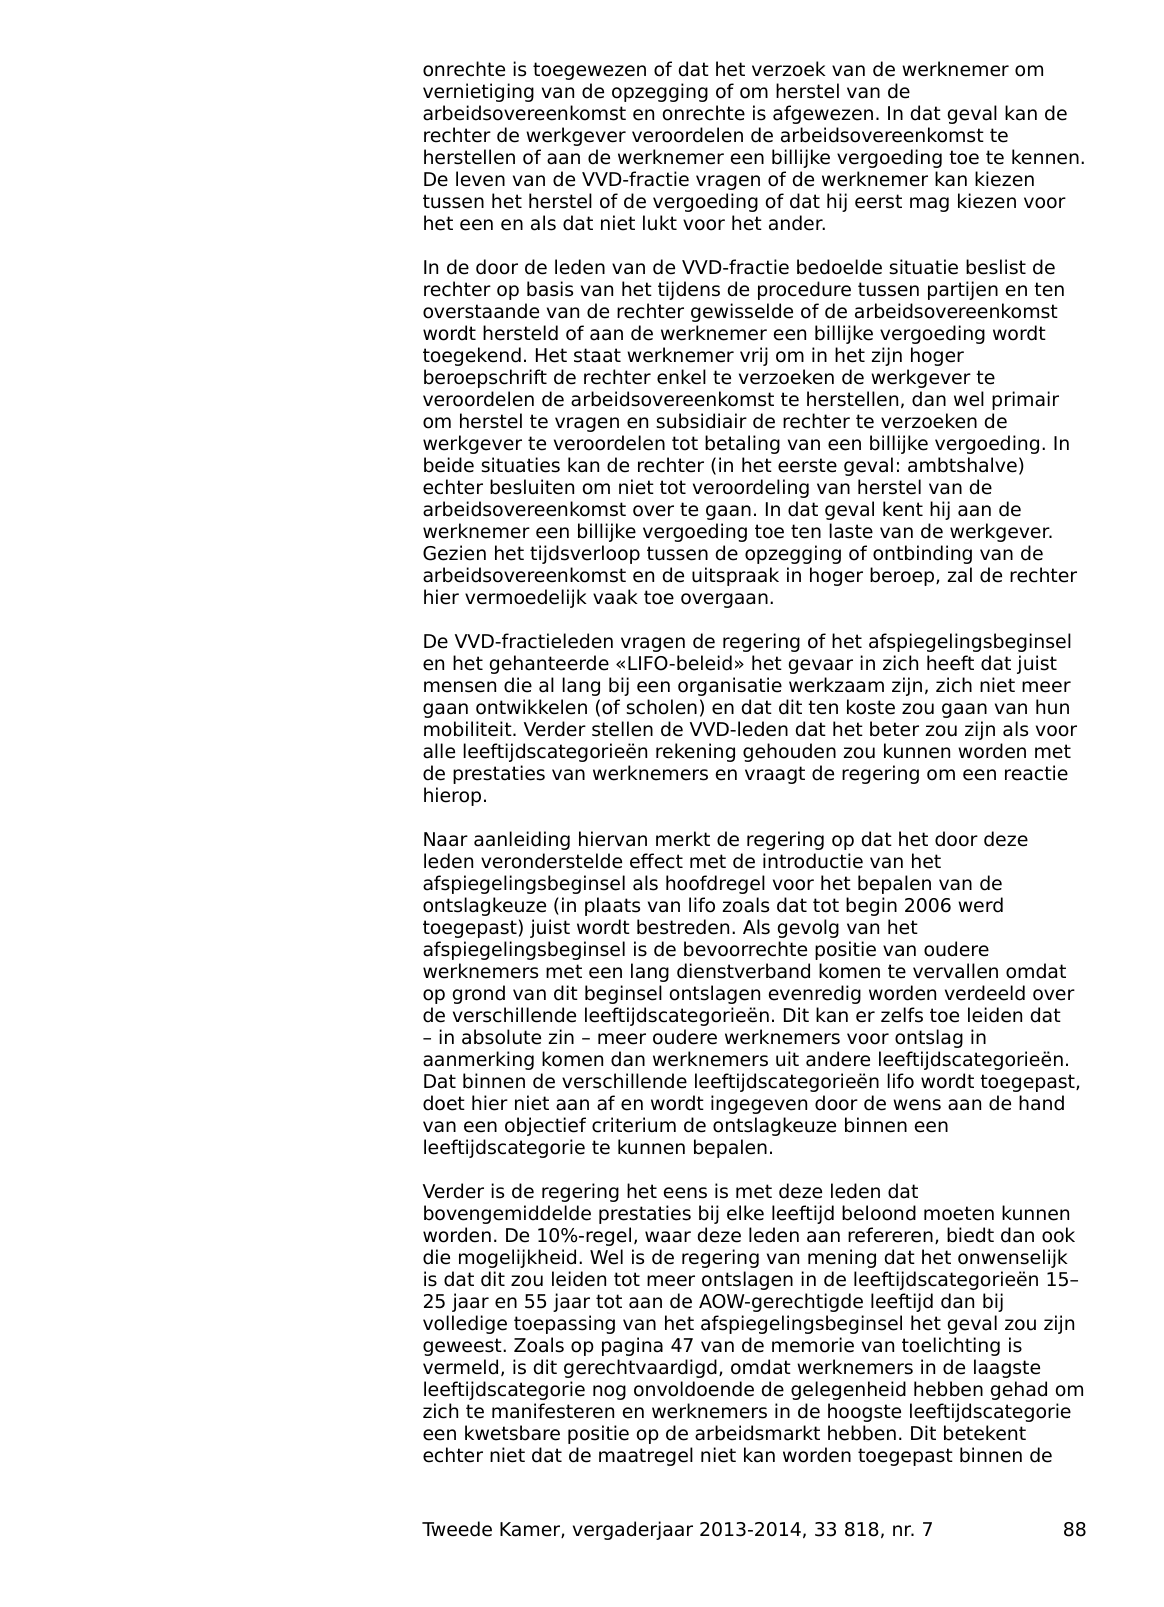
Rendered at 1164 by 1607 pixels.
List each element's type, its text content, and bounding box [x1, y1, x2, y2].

text onrechte is toegewezen of dat het verzoek van de werknemer om vernietiging van de opzegging of om herstel van de arbeidsovereenkomst en onrechte is afgewezen. In dat geval kan de rechter de werkgever veroordelen de arbeidsovereenkomst te herstellen of aan de werknemer een billijke vergoeding toe te kennen. De leven van de VVD-fractie vragen of de werknemer kan kiezen tussen het herstel of de vergoeding of dat hij eerst mag kiezen voor het een en als dat niet lukt voor het ander. [422, 59, 1087, 235]
text In de door de leden van de VVD-fractie bedoelde situatie beslist de rechter op basis van het tijdens de procedure tussen partijen en ten overstaande van de rechter gewisselde of de arbeidsovereenkomst wordt hersteld of aan de werknemer een billijke vergoeding wordt toegekend. Het staat werknemer vrij om in het zijn hoger beroepschrift de rechter enkel te verzoeken de werkgever te veroordelen de arbeidsovereenkomst te herstellen, dan wel primair om herstel te vragen en subsidiair de rechter te verzoeken de werkgever te veroordelen tot betaling van een billijke vergoeding. In beide situaties kan de rechter (in het eerste geval: ambtshalve) echter besluiten om niet tot veroordeling van herstel van de arbeidsovereenkomst over te gaan. In dat geval kent hij aan de werknemer een billijke vergoeding toe ten laste van de werkgever. Gezien het tijdsverloop tussen de opzegging of ontbinding van de arbeidsovereenkomst en de uitspraak in hoger beroep, zal de rechter hier vermoedelijk vaak toe overgaan. [422, 257, 1087, 609]
text Verder is de regering het eens is met deze leden dat bovengemiddelde prestaties bij elke leeftijd beloond moeten kunnen worden. De 10%-regel, waar deze leden aan refereren, biedt dan ook die mogelijkheid. Wel is de regering van mening dat het onwenselijk is dat dit zou leiden tot meer ontslagen in de leeftijdscategorieën 15–25 jaar en 55 jaar tot aan de AOW-gerechtigde leeftijd dan bij volledige toepassing van het afspiegelingsbeginsel het geval zou zijn geweest. Zoals op pagina 47 van de memorie van toelichting is vermeld, is dit gerechtvaardigd, omdat werknemers in de laagste leeftijdscategorie nog onvoldoende de gelegenheid hebben gehad om zich te manifesteren en werknemers in de hoogste leeftijdscategorie een kwetsbare positie op de arbeidsmarkt hebben. Dit betekent echter niet dat de maatregel niet kan worden toegepast binnen de [422, 1181, 1087, 1467]
text De VVD-fractieleden vragen de regering of het afspiegelingsbeginsel en het gehanteerde «LIFO-beleid» het gevaar in zich heeft dat juist mensen die al lang bij een organisatie werkzaam zijn, zich niet meer gaan ontwikkelen (of scholen) en dat dit ten koste zou gaan van hun mobiliteit. Verder stellen de VVD-leden dat het beter zou zijn als voor alle leeftijdscategorieën rekening gehouden zou kunnen worden met de prestaties van werknemers en vraagt de regering om een reactie hierop. [422, 631, 1087, 807]
text Naar aanleiding hiervan merkt de regering op dat het door deze leden veronderstelde effect met de introductie van het afspiegelingsbeginsel als hoofdregel voor het bepalen van de ontslagkeuze (in plaats van lifo zoals dat tot begin 2006 werd toegepast) juist wordt bestreden. Als gevolg van het afspiegelingsbeginsel is de bevoorrechte positie van oudere werknemers met een lang dienstverband komen te vervallen omdat op grond van dit beginsel ontslagen evenredig worden verdeeld over de verschillende leeftijdscategorieën. Dit kan er zelfs toe leiden dat – in absolute zin – meer oudere werknemers voor ontslag in aanmerking komen dan werknemers uit andere leeftijdscategorieën. Dat binnen de verschillende leeftijdscategorieën lifo wordt toegepast, doet hier niet aan af en wordt ingegeven door de wens aan de hand van een objectief criterium de ontslagkeuze binnen een leeftijdscategorie te kunnen bepalen. [422, 829, 1087, 1159]
